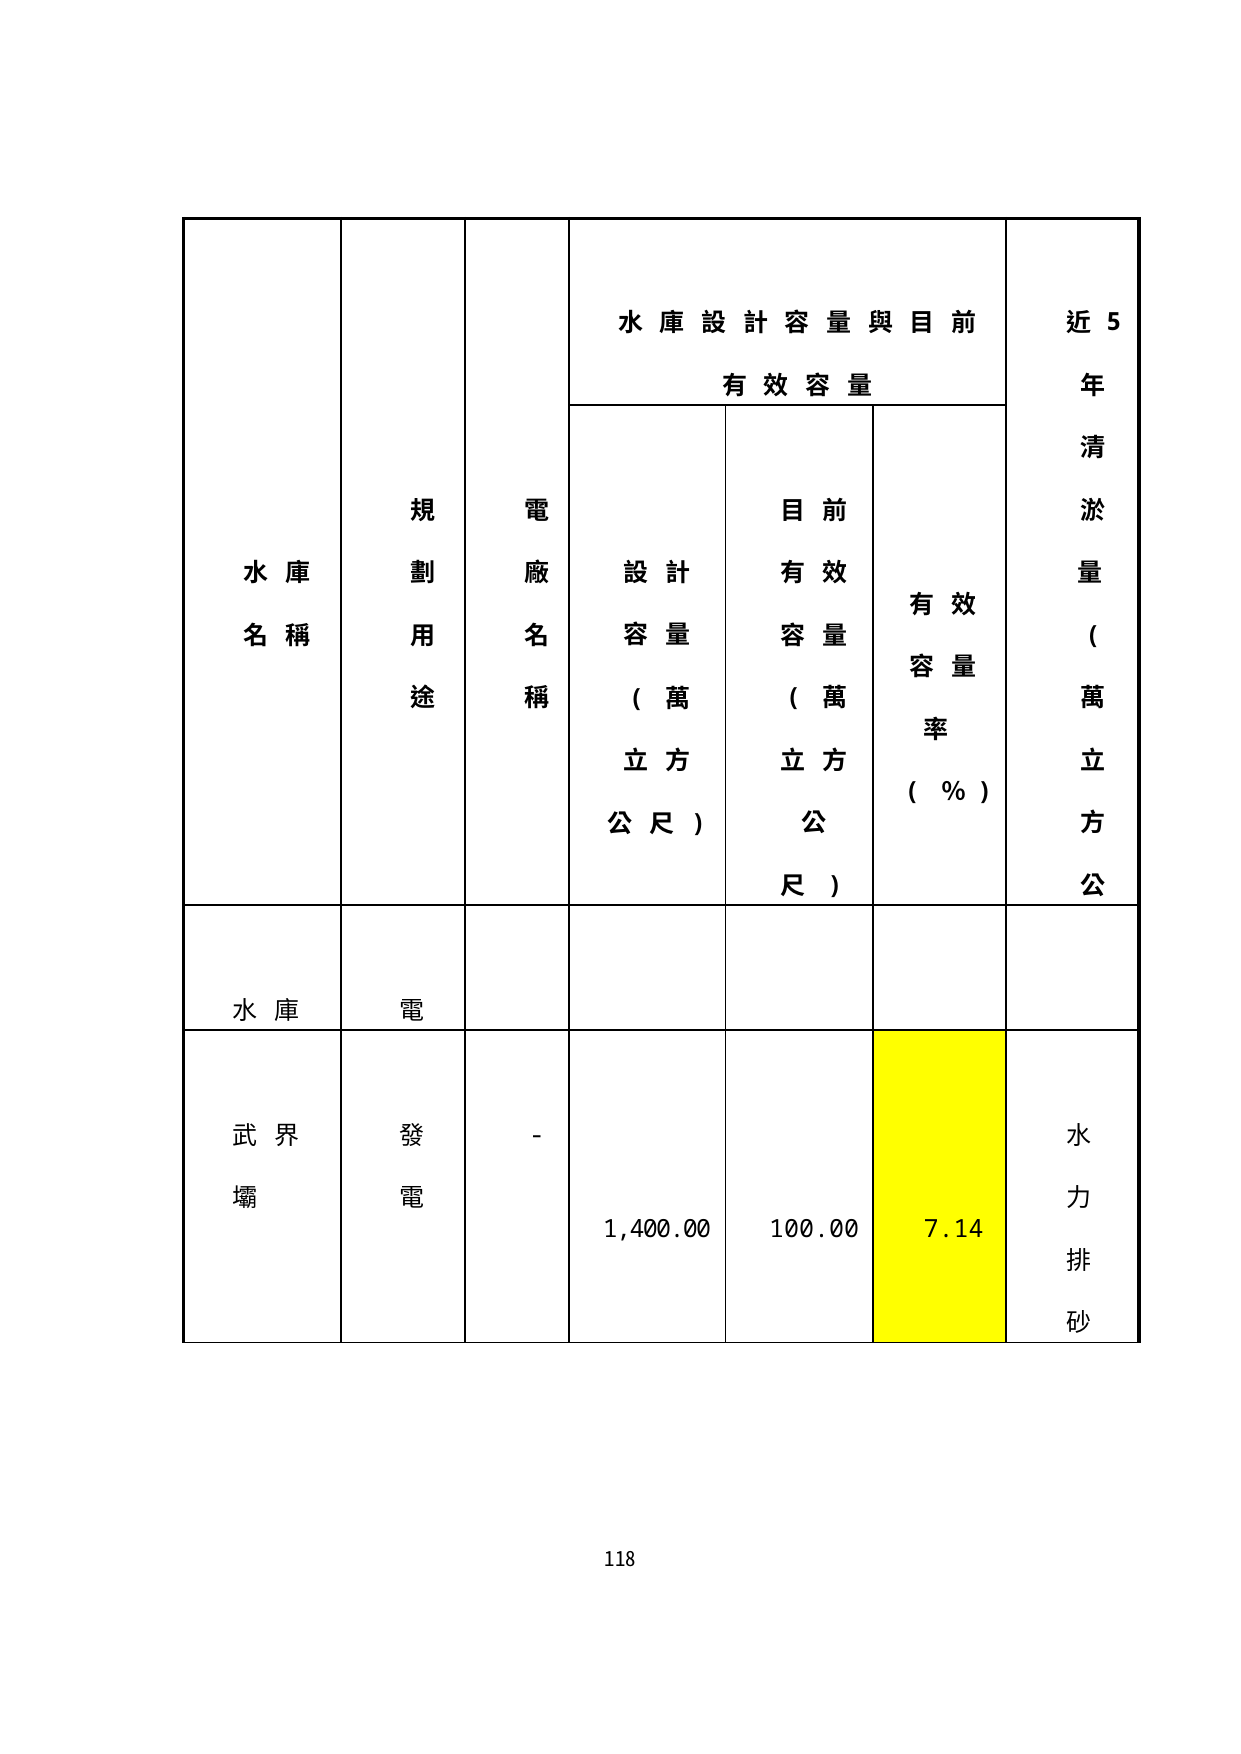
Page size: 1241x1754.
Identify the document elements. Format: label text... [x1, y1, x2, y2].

table_header 水庫名稱 [185, 220, 340, 904]
table_cell 電 [342, 906, 464, 1029]
table_header 水庫設計容量與目前有效容量 [570, 220, 1005, 404]
table_cell 1,400.00 [570, 1031, 725, 1342]
table_cell 100.00 [726, 1031, 872, 1342]
table_cell - [466, 906, 568, 1029]
table_cell 水庫 [185, 906, 340, 1029]
table_cell 有效容量率(％) [874, 406, 1005, 904]
table_cell - [466, 1031, 568, 1342]
table_cell 武界壩 [185, 1031, 340, 1342]
table_header 電廠 名稱 [466, 220, 568, 904]
table_cell [1007, 906, 1137, 1029]
table_cell [570, 906, 725, 1029]
table_cell 設計容量 (萬立方公尺) [570, 406, 725, 904]
table_cell 7.14 [874, 1031, 1005, 1342]
table_cell [874, 906, 1005, 1029]
table_header 規劃用途 [342, 220, 464, 904]
table_cell 目前有效容量(萬立方公尺) [726, 406, 872, 904]
table_cell 發電 [342, 1031, 464, 1342]
table_cell 水力排砂 [1007, 1031, 1137, 1342]
table_cell [726, 906, 872, 1029]
table_header 近5年清淤量(萬立方公尺) [1007, 220, 1137, 904]
